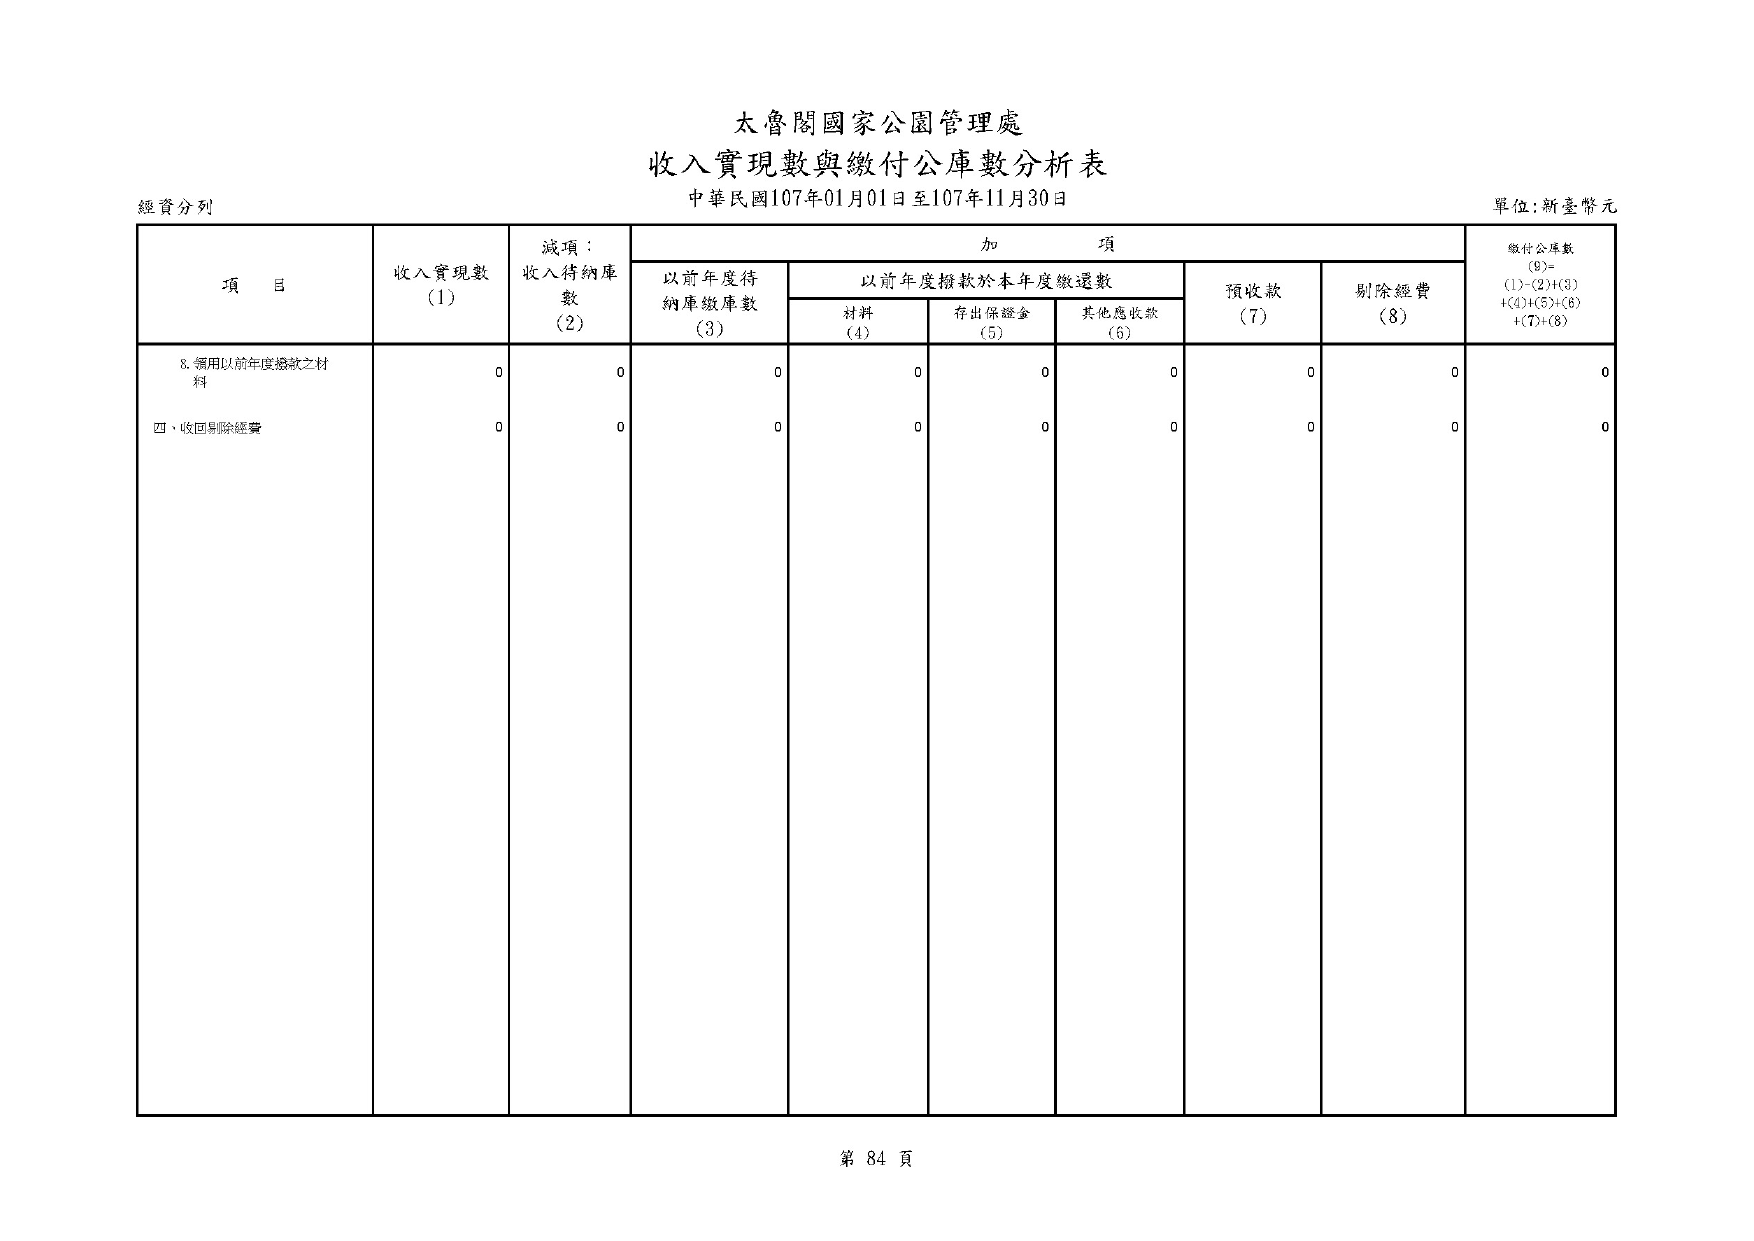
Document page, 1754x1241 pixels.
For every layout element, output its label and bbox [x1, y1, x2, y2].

picture [59, 59, 1695, 1216]
